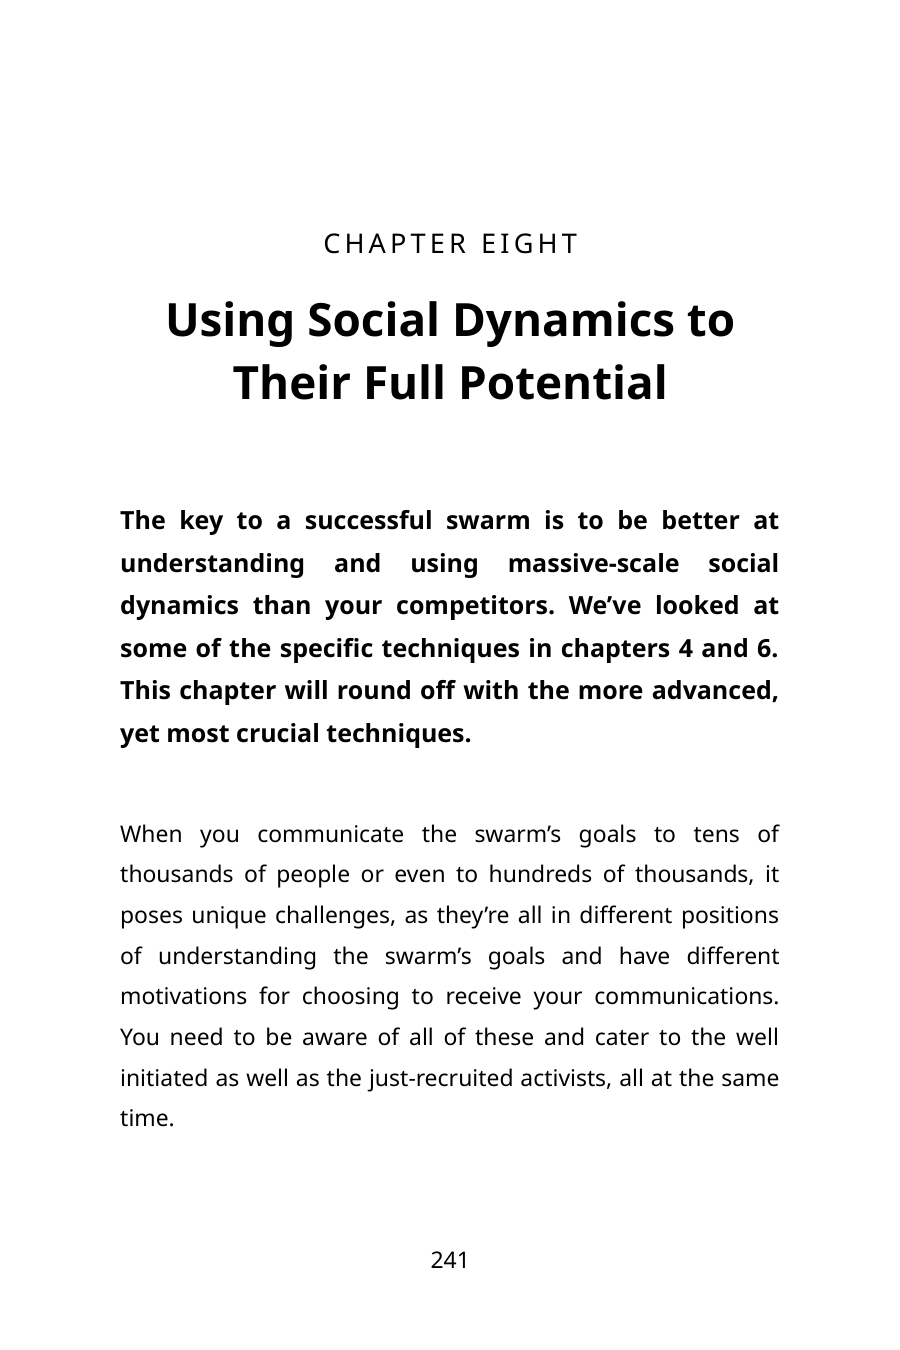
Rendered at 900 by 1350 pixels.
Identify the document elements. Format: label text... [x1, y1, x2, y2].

text The key to a successful swarm is to be better at understanding and using massive-scale social dynamics than your competitors. We’ve looked at some of the specific techniques in chapters 4 and 6. This chapter will round off with the more advanced, yet most crucial techniques. [120, 503, 780, 749]
text When you communicate the swarm’s goals to tens of thousands of people or even to hundreds of thousands, it poses unique challenges, as they’re all in different positions of understanding the swarm’s goals and have different motivations for choosing to receive your communications. You need to be aware of all of these and cater to the well initiated as well as the just-recruited activists, all at the same time. [120, 818, 780, 1133]
subtitle Using Social Dynamics to Their Full Potential [120, 288, 780, 413]
text CHAPTER EIGHT [120, 225, 780, 262]
